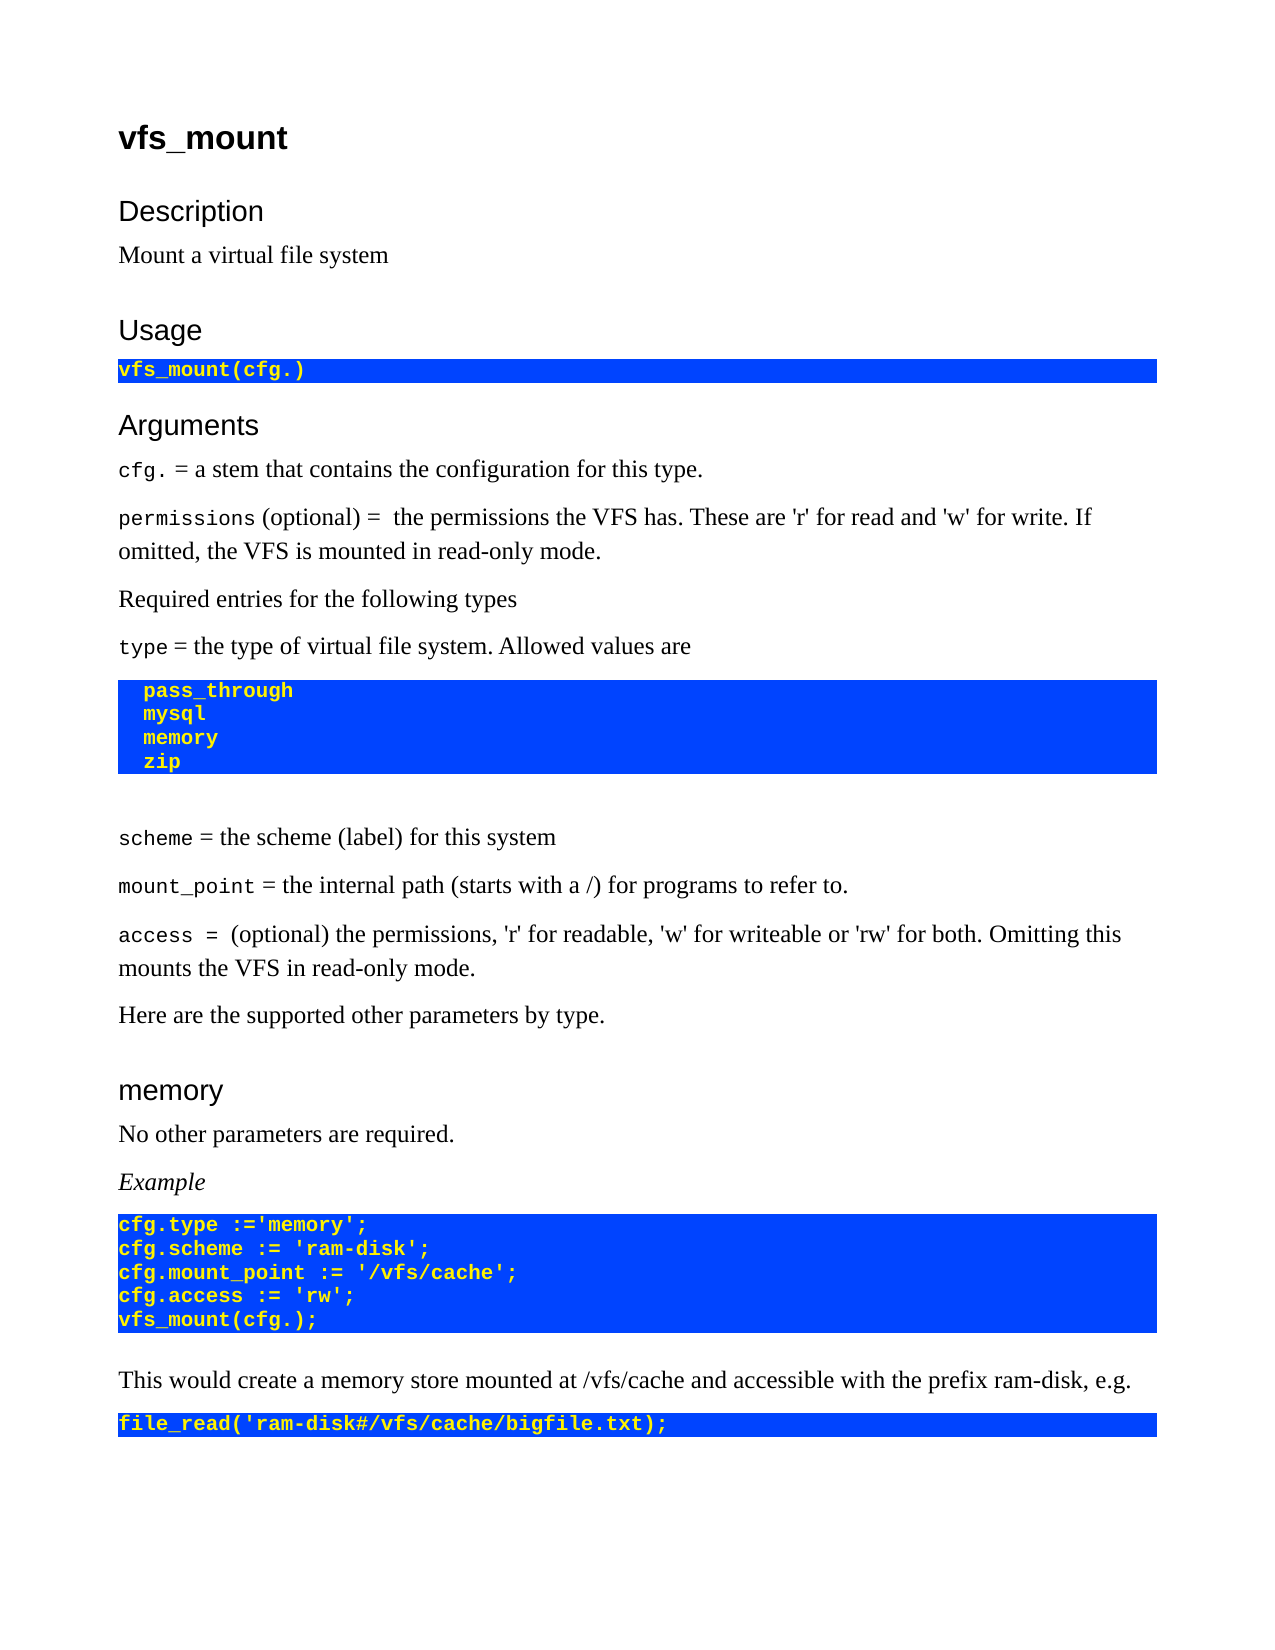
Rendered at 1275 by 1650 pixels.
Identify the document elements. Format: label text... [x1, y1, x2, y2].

text Required entries for the following types [118, 584, 1157, 612]
text memory [118, 727, 1157, 751]
text zip [118, 751, 1157, 774]
text cfg. = a stem that contains the configuration for this type. [118, 454, 1157, 483]
text permissions (optional) = the permissions the VFS has. These are 'r' for read and 'w' for write. If omitted, the VFS is mounted in read-only mode. [118, 502, 1157, 565]
text scheme = the scheme (label) for this system [118, 822, 1157, 852]
text Here are the supported other parameters by type. [118, 1001, 1157, 1029]
text cfg.scheme := 'ram-disk'; [118, 1238, 1157, 1262]
subtitle memory [118, 1073, 1157, 1107]
text mysql [118, 703, 1157, 727]
text mount_point = the internal path (starts with a /) for programs to refer to. [118, 871, 1157, 900]
text access = (optional) the permissions, 'r' for readable, 'w' for writeable or 'rw' for both. Omitting this mounts the VFS in read-only mode. [118, 919, 1157, 982]
text cfg.mount_point := '/vfs/cache'; [118, 1262, 1157, 1285]
text vfs_mount(cfg.) [118, 359, 1157, 383]
text vfs_mount(cfg.); [118, 1309, 1157, 1333]
text This would create a memory store mounted at /vfs/cache and accessible with the prefix ram-disk, e.g. [118, 1333, 1157, 1394]
text cfg.access := 'rw'; [118, 1285, 1157, 1309]
subtitle vfs_mount [118, 118, 1157, 157]
subtitle Usage [118, 313, 1157, 346]
text Example [118, 1167, 1157, 1196]
text cfg.type :='memory'; [118, 1214, 1157, 1238]
text file_read('ram-disk#/vfs/cache/bigfile.txt); [118, 1413, 1157, 1437]
text type = the type of virtual file system. Allowed values are [118, 631, 1157, 661]
text pass_through [118, 680, 1157, 703]
subtitle Arguments [118, 408, 1157, 441]
text No other parameters are required. [118, 1119, 1157, 1148]
subtitle Description [118, 194, 1157, 228]
text Mount a virtual file system [118, 240, 1157, 269]
